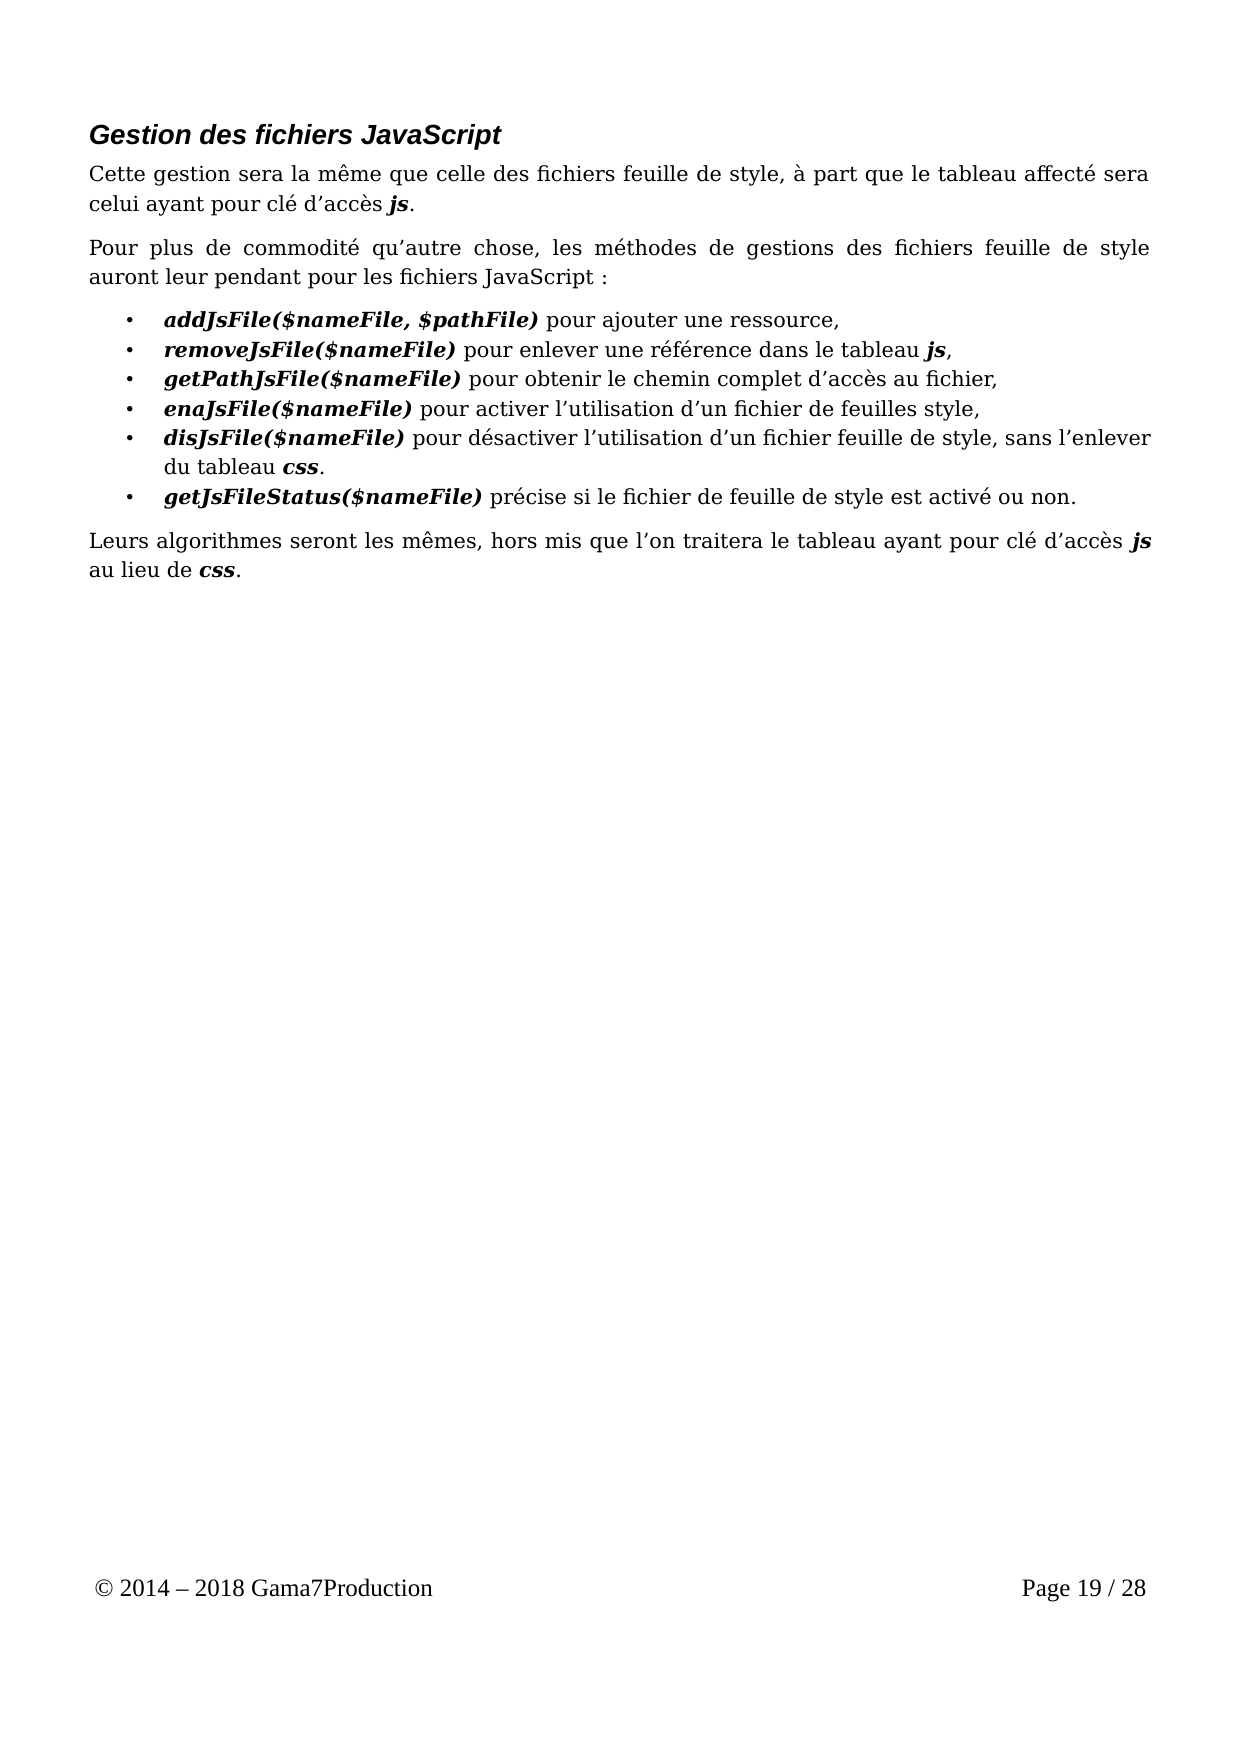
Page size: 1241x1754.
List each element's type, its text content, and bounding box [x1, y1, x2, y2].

text Cette gestion sera la même que celle des fichiers feuille de style, à part que le tableau affecté sera celui ayant pour clé d’accès js. [88, 162, 1152, 216]
list getJsFileStatus($nameFile) précise si le fichier de feuille de style est activé ou non. [126, 484, 1152, 509]
list disJsFile($nameFile) pour désactiver l’utilisation d’un fichier feuille de style, sans l’enlever du tableau css. [126, 426, 1152, 480]
list removeJsFile($nameFile) pour enlever une référence dans le tableau js, [126, 338, 1152, 362]
list addJsFile($nameFile, $pathFile) pour ajouter une ressource, [126, 308, 1152, 333]
list enaJsFile($nameFile) pour activer l’utilisation d’un fichier de feuilles style, [126, 396, 1152, 421]
text Leurs algorithmes seront les mêmes, hors mis que l’on traitera le tableau ayant pour clé d’accès js au lieu de css. [88, 528, 1152, 582]
text Pour plus de commodité qu’autre chose, les méthodes de gestions des fichiers feuille de style auront leur pendant pour les fichiers JavaScript : [88, 236, 1152, 289]
subtitle Gestion des fichiers JavaScript [88, 118, 1152, 150]
list getPathJsFile($nameFile) pour obtenir le chemin complet d’accès au fichier, [126, 367, 1152, 392]
